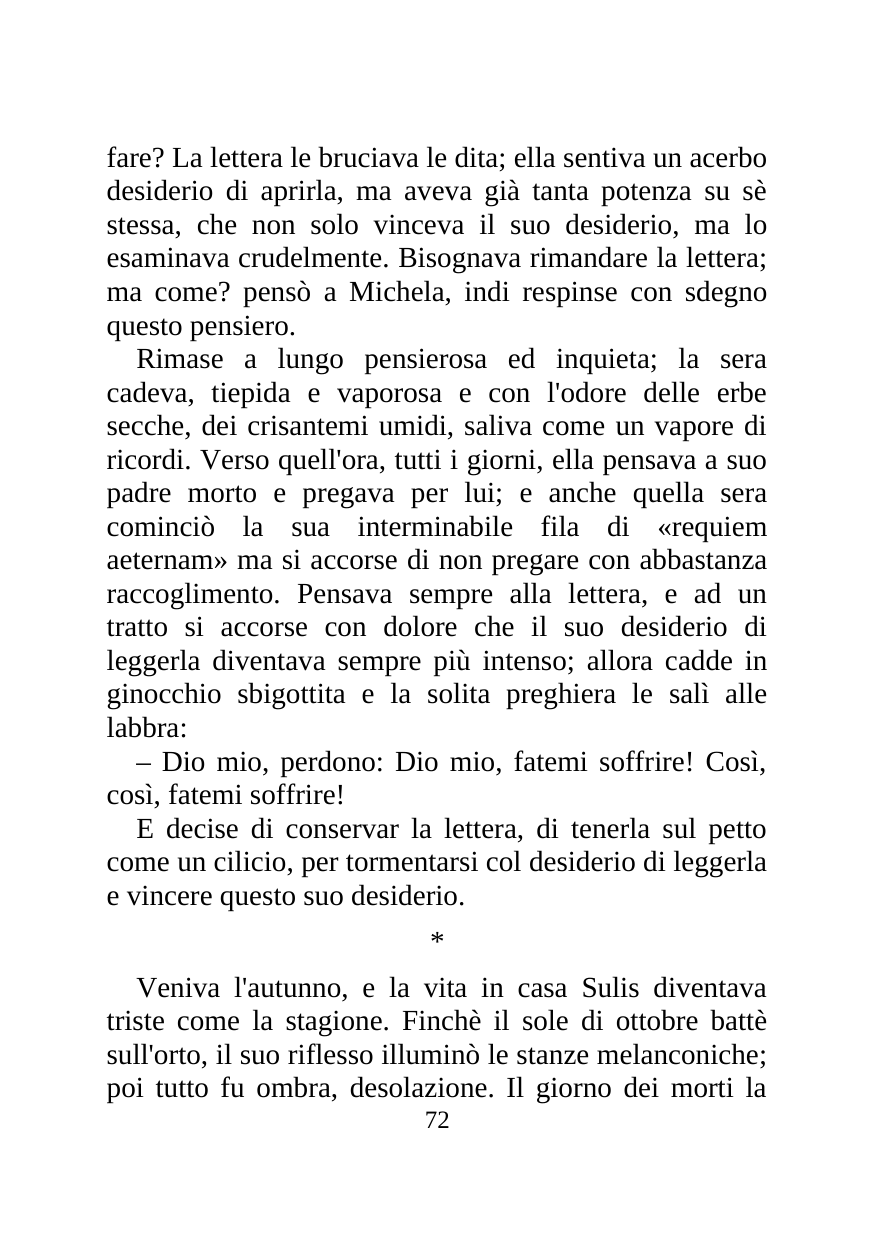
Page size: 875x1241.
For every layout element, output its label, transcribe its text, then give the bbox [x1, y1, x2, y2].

text E decise di conservar la lettera, di tenerla sul petto come un cilicio, per tormentarsi col desiderio di leggerla e vincere questo suo desiderio. [106, 811, 768, 911]
text * [106, 924, 768, 957]
text – Dio mio, perdono: Dio mio, fatemi soffrire! Così, così, fatemi soffrire! [106, 744, 768, 811]
text Veniva l'autunno, e la vita in casa Sulis diventava triste come la stagione. Finchè il sole di ottobre battè sull'orto, il suo riflesso illuminò le stanze melanconiche; poi tutto fu ombra, desolazione. Il giorno dei morti la [106, 970, 768, 1104]
text fare? La lettera le bruciava le dita; ella sentiva un acerbo desiderio di aprirla, ma aveva già tanta potenza su sè stessa, che non solo vinceva il suo desiderio, ma lo esaminava crudelmente. Bisognava rimandare la lettera; ma come? pensò a Michela, indi respinse con sdegno questo pensiero. [106, 140, 768, 341]
text Rimase a lungo pensierosa ed inquieta; la sera cadeva, tiepida e vaporosa e con l'odore delle erbe secche, dei crisantemi umidi, saliva come un vapore di ricordi. Verso quell'ora, tutti i giorni, ella pensava a suo padre morto e pregava per lui; e anche quella sera cominciò la sua interminabile fila di «requiem aeternam» ma si accorse di non pregare con abbastanza raccoglimento. Pensava sempre alla lettera, e ad un tratto si accorse con dolore che il suo desiderio di leggerla diventava sempre più intenso; allora cadde in ginocchio sbigottita e la solita preghiera le salì alle labbra: [106, 341, 768, 744]
